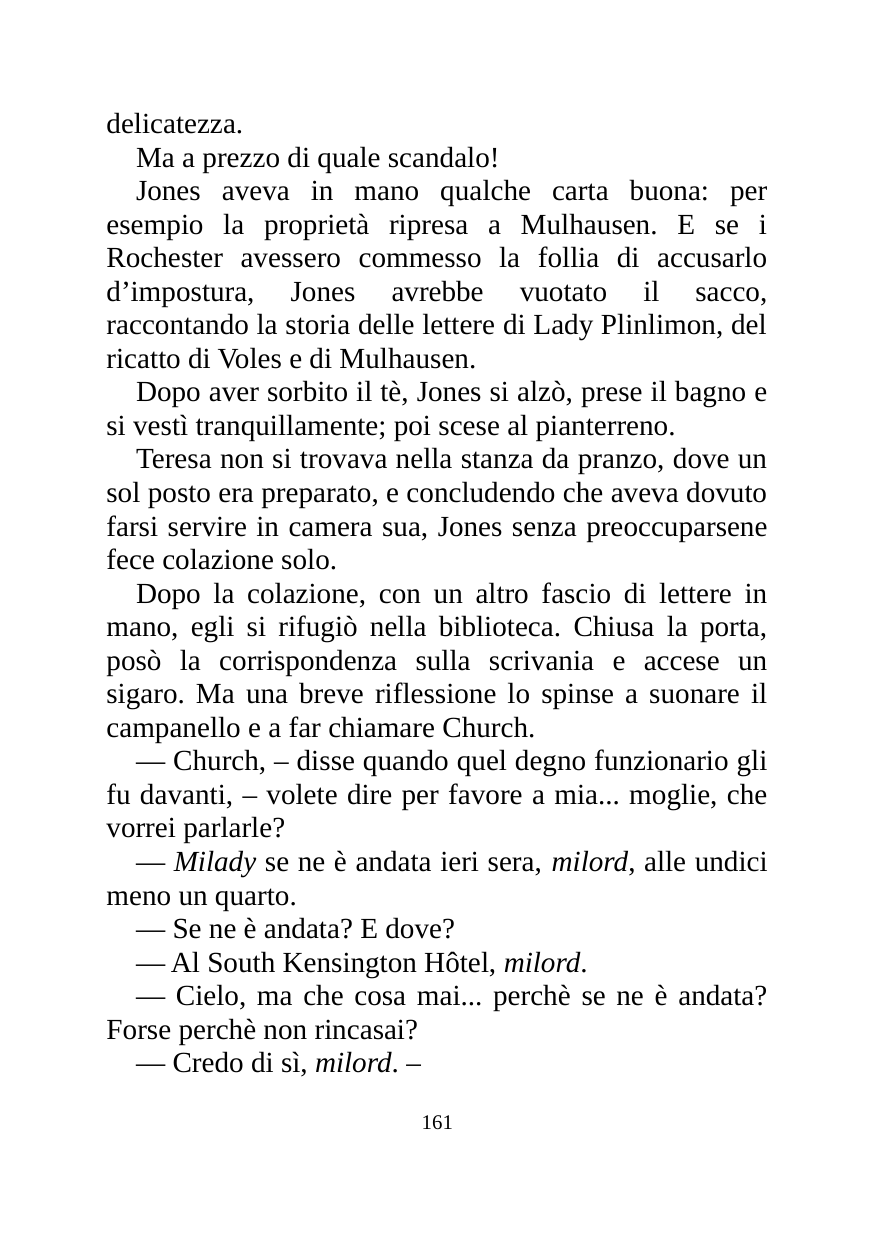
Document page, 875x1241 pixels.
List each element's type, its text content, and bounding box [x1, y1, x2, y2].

text — Church, – disse quando quel degno funzionario gli fu davanti, – volete dire per favore a mia... moglie, che vorrei parlarle? [106, 743, 768, 844]
text — Milady se ne è andata ieri sera, milord, alle undici meno un quarto. [106, 844, 768, 911]
text delicatezza. [106, 106, 768, 140]
text — Credo di sì, milord. – [106, 1045, 768, 1079]
text Dopo la colazione, con un altro fascio di lettere in mano, egli si rifugiò nella biblioteca. Chiusa la porta, posò la corrispondenza sulla scrivania e accese un sigaro. Ma una breve riflessione lo spinse a suonare il campanello e a far chiamare Church. [106, 576, 768, 743]
text Teresa non si trovava nella stanza da pranzo, dove un sol posto era preparato, e concludendo che aveva dovuto farsi servire in camera sua, Jones senza preoccuparsene fece colazione solo. [106, 442, 768, 576]
text — Cielo, ma che cosa mai... perchè se ne è andata? Forse perchè non rincasai? [106, 978, 768, 1045]
text Ma a prezzo di quale scandalo! [106, 140, 768, 173]
text — Se ne è andata? E dove? [106, 911, 768, 945]
text Jones aveva in mano qualche carta buona: per esempio la proprietà ripresa a Mulhausen. E se i Rochester avessero commesso la follia di accusarlo d’impostura, Jones avrebbe vuotato il sacco, raccontando la storia delle lettere di Lady Plinlimon, del ricatto di Voles e di Mulhausen. [106, 173, 768, 374]
text — Al South Kensington Hôtel, milord. [106, 945, 768, 978]
text Dopo aver sorbito il tè, Jones si alzò, prese il bagno e si vestì tranquillamente; poi scese al pianterreno. [106, 374, 768, 442]
